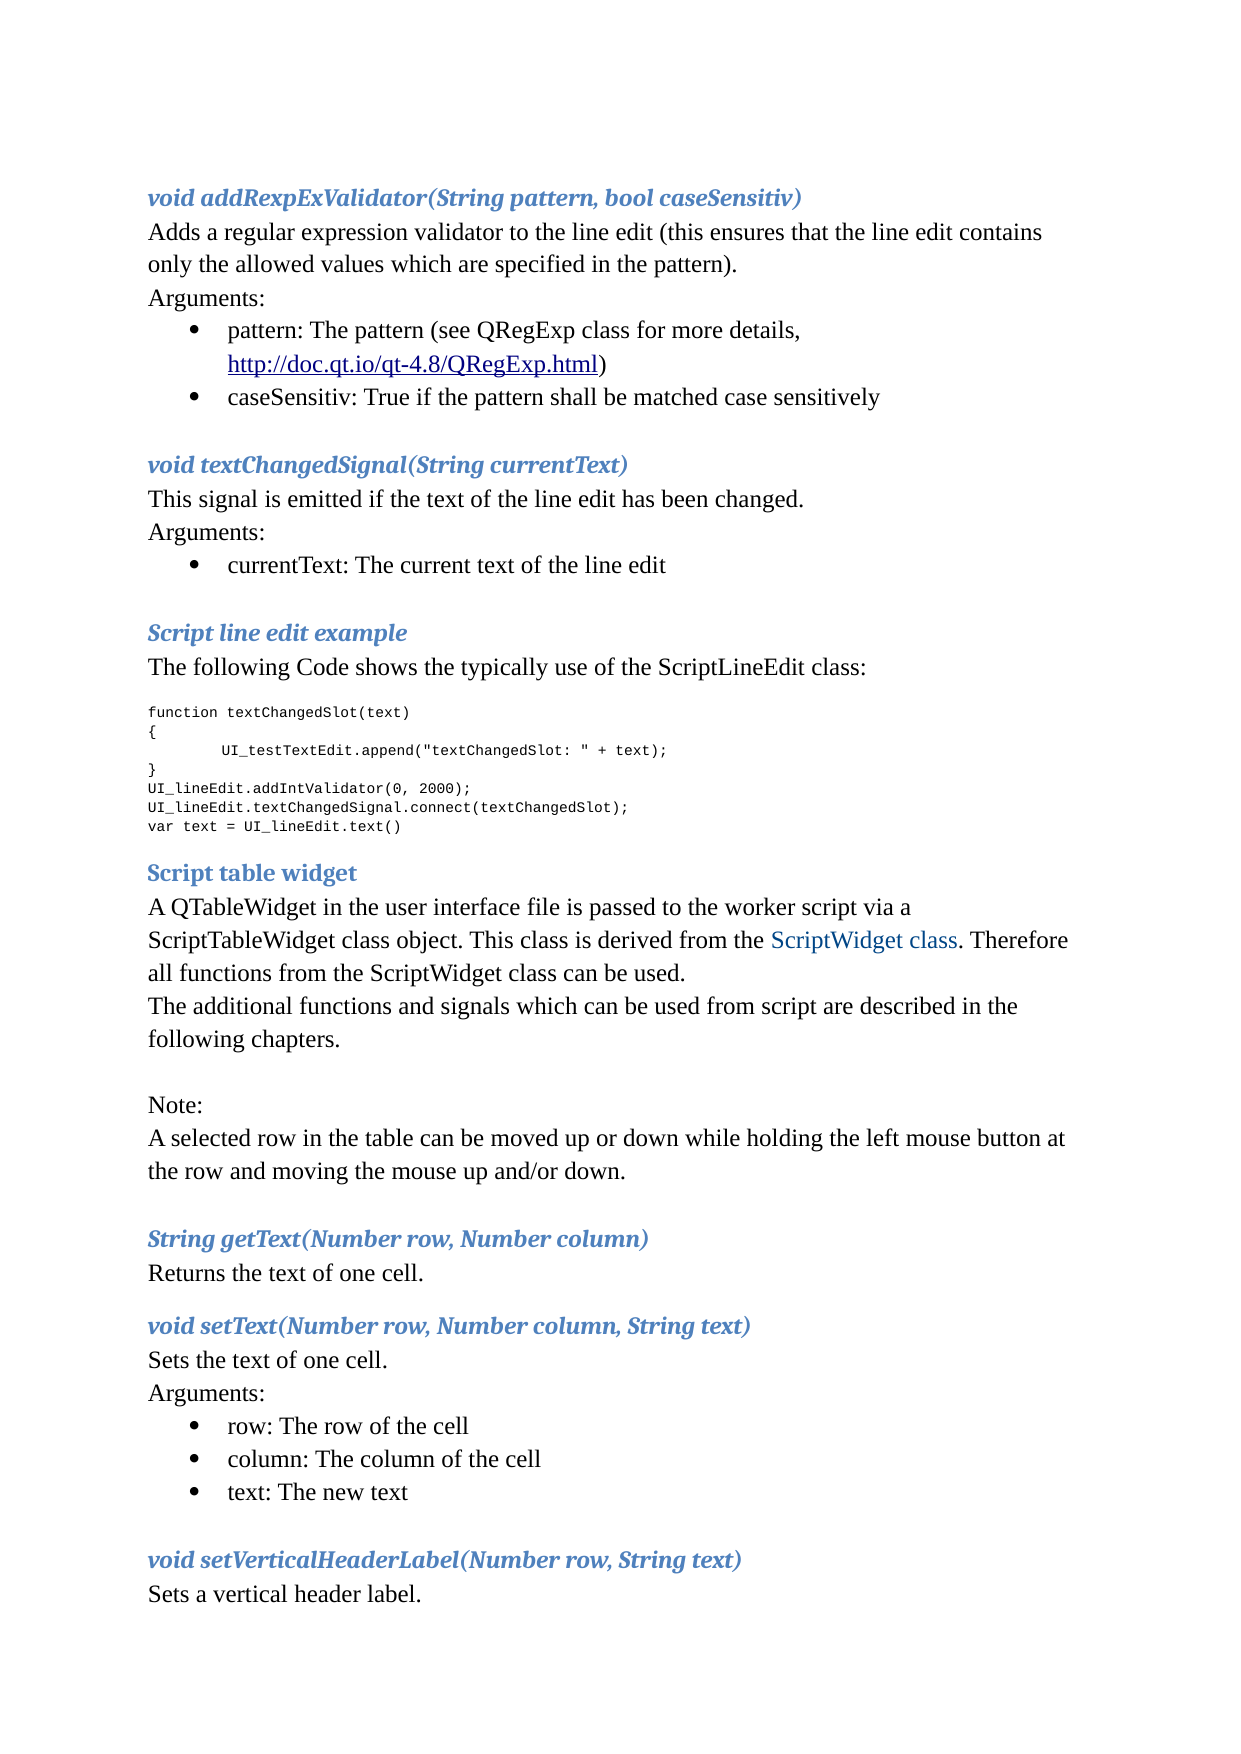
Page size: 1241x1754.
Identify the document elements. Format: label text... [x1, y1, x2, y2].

list pattern: The pattern (see QRegExp class for more details, http://doc.qt.io/qt-4.8/QRegExp.html) [190, 316, 1093, 377]
text Adds a regular expression validator to the line edit (this ensures that the line edit contains only the allowed values which are specified in the pattern). [148, 217, 1093, 278]
text Arguments: [148, 517, 1093, 545]
text Arguments: [148, 283, 1093, 311]
subtitle Script line edit example [148, 619, 1093, 647]
subtitle Script table widget [148, 859, 1093, 888]
list column: The column of the cell [190, 1444, 1093, 1473]
subtitle String getText(Number row, Number column) [148, 1225, 1093, 1254]
text function textChangedSlot(text) [148, 706, 1093, 722]
text Sets a vertical header label. [148, 1579, 1093, 1608]
text var text = UI_lineEdit.text() [148, 819, 1093, 836]
text Arguments: [148, 1378, 1093, 1407]
text Note: [148, 1090, 1093, 1119]
text A QTableWidget in the user interface file is passed to the worker script via a ScriptTableWidget class object. This class is derived from the ScriptWidget class. Therefore all functions from the ScriptWidget class can be used. [148, 892, 1093, 987]
subtitle void setVerticalHeaderLabel(Number row, String text) [148, 1546, 1093, 1575]
subtitle void addRexpExValidator(String pattern, bool caseSensitiv) [148, 183, 1093, 212]
text Sets the text of one cell. [148, 1345, 1093, 1374]
subtitle void textChangedSignal(String currentText) [148, 451, 1093, 479]
list text: The new text [190, 1477, 1093, 1506]
list caseSensitiv: True if the pattern shall be matched case sensitively [190, 382, 1093, 410]
text { [148, 724, 1093, 741]
text A selected row in the table can be moved up or down while holding the left mouse button at the row and moving the mouse up and/or down. [148, 1123, 1093, 1185]
text Returns the text of one cell. [148, 1258, 1093, 1287]
text } [148, 762, 1093, 779]
list row: The row of the cell [190, 1411, 1093, 1440]
text UI_testTextEdit.append("textChangedSlot: " + text); [148, 743, 1093, 760]
text This signal is emitted if the text of the line edit has been changed. [148, 484, 1093, 512]
list currentText: The current text of the line edit [190, 550, 1093, 578]
text UI_lineEdit.textChangedSignal.connect(textChangedSlot); [148, 800, 1093, 817]
subtitle void setText(Number row, Number column, String text) [148, 1312, 1093, 1341]
text The following Code shows the typically use of the ScriptLineEdit class: [148, 652, 1093, 680]
text The additional functions and signals which can be used from script are described in the following chapters. [148, 991, 1093, 1053]
text UI_lineEdit.addIntValidator(0, 2000); [148, 781, 1093, 798]
